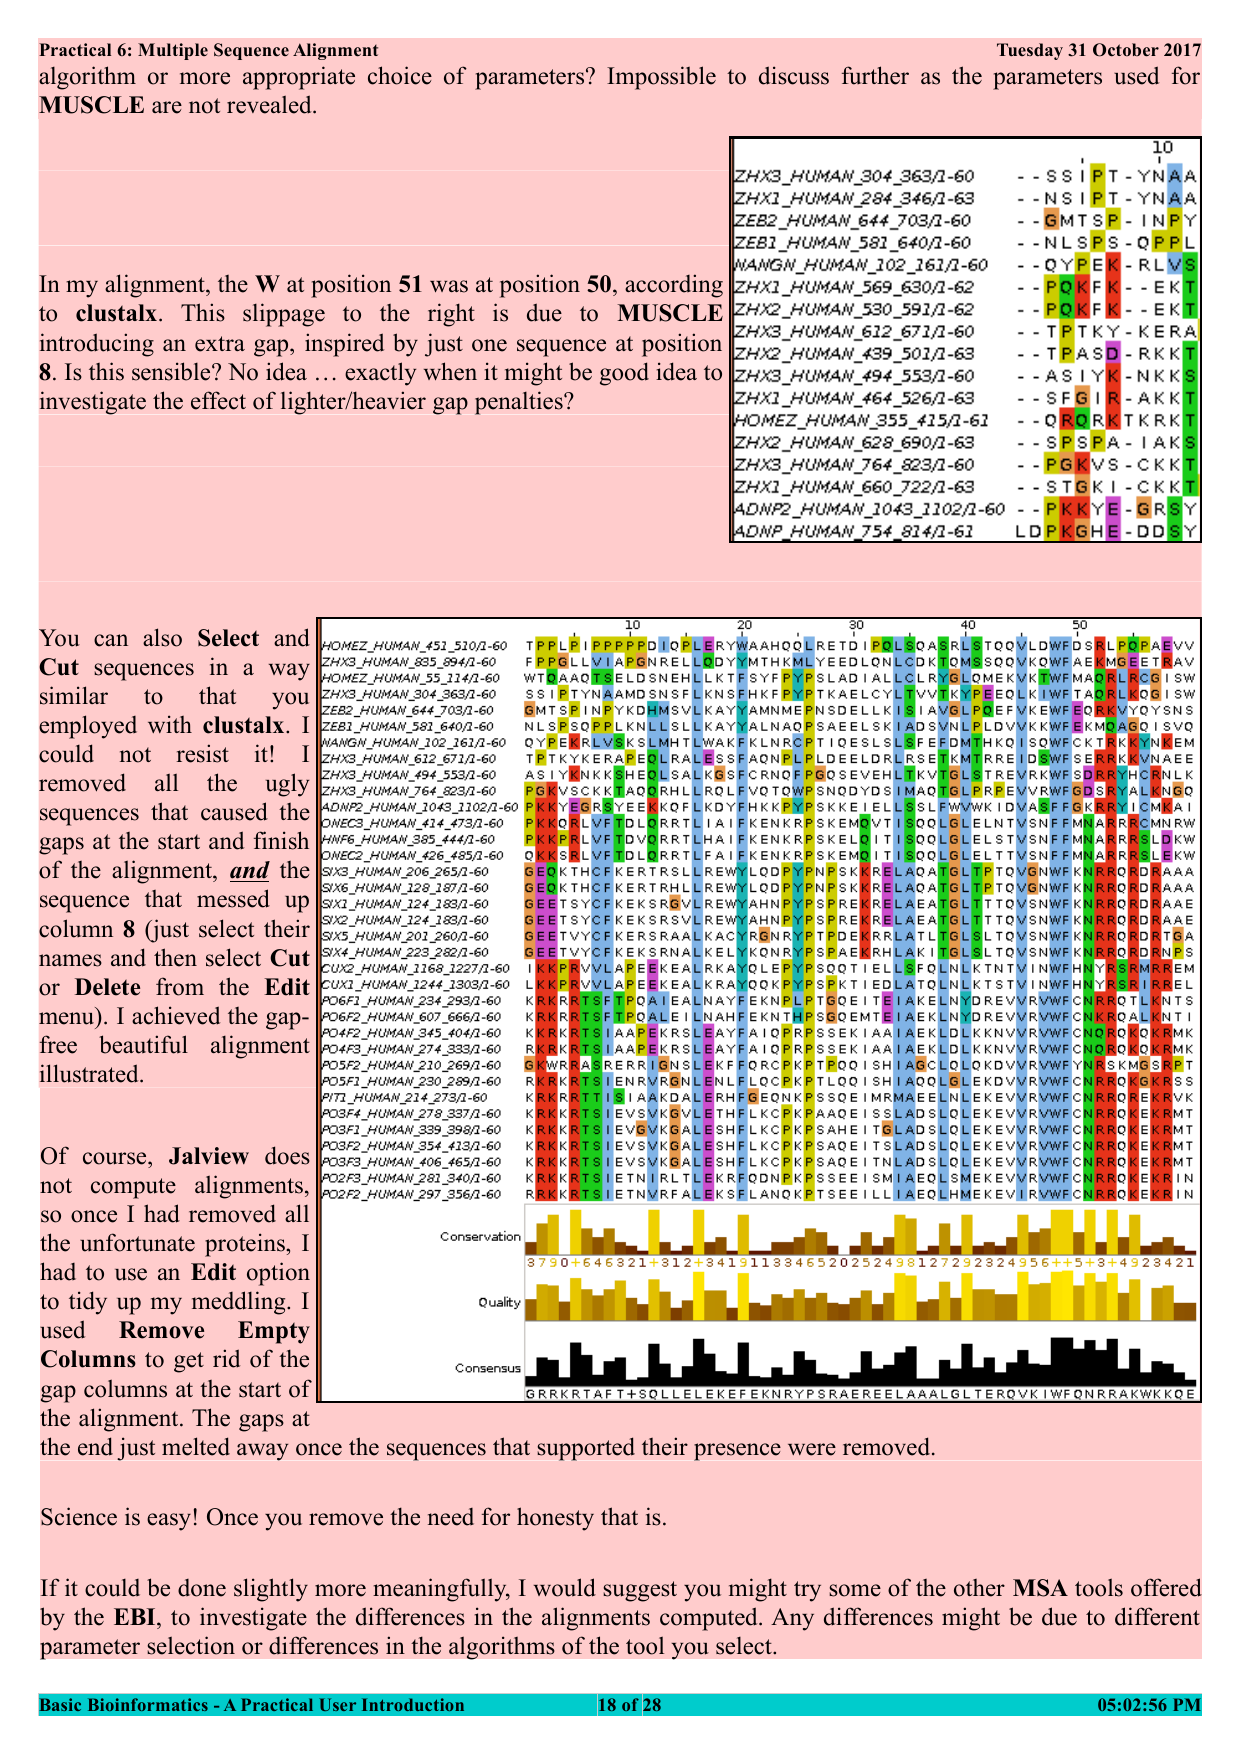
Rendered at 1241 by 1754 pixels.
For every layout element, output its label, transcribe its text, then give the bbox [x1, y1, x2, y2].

text Science is easy! Once you remove the need for honesty that is. [40, 1502, 1202, 1531]
text In my alignment, the W at position 51 was at position 50, according to clustalx. This slippage to the right is due to MUSCLE introducing an extra gap, inspired by just one sequence at position 8. Is this sensible? No idea … exactly when it might be good idea to investigate the effect of lighter/heavier gap penalties? [38, 269, 729, 414]
text You can also Select and Cut sequences in a way similar to that you employed with clustalx. I could not resist it! I removed all the ugly sequences that caused the gaps at the start and finish of the alignment, and the sequence that messed up column 8 (just select their names and then select Cut or Delete from the Edit menu). I achieved the gap-free beautiful alignment illustrated. [38, 623, 316, 1088]
picture [318, 619, 1200, 1401]
picture [731, 139, 1200, 541]
text If it could be done slightly more meaningfully, I would suggest you might try some of the other MSA tools offered by the EBI, to investigate the differences in the alignments computed. Any differences might be due to different parameter selection or differences in the algorithms of the tool you select. [40, 1572, 1202, 1659]
text Of course, Jalview does not compute alignments, so once I had removed all the unfortunate proteins, I had to use an Edit option to tidy up my meddling. I used Remove Empty Columns to get rid of the gap columns at the start of the alignment. The gaps at the end just melted away once the sequences that supported their presence were removed. [40, 1141, 1202, 1461]
text algorithm or more appropriate choice of parameters? Impossible to discuss further as the parameters used for MUSCLE are not revealed. [38, 61, 1202, 119]
